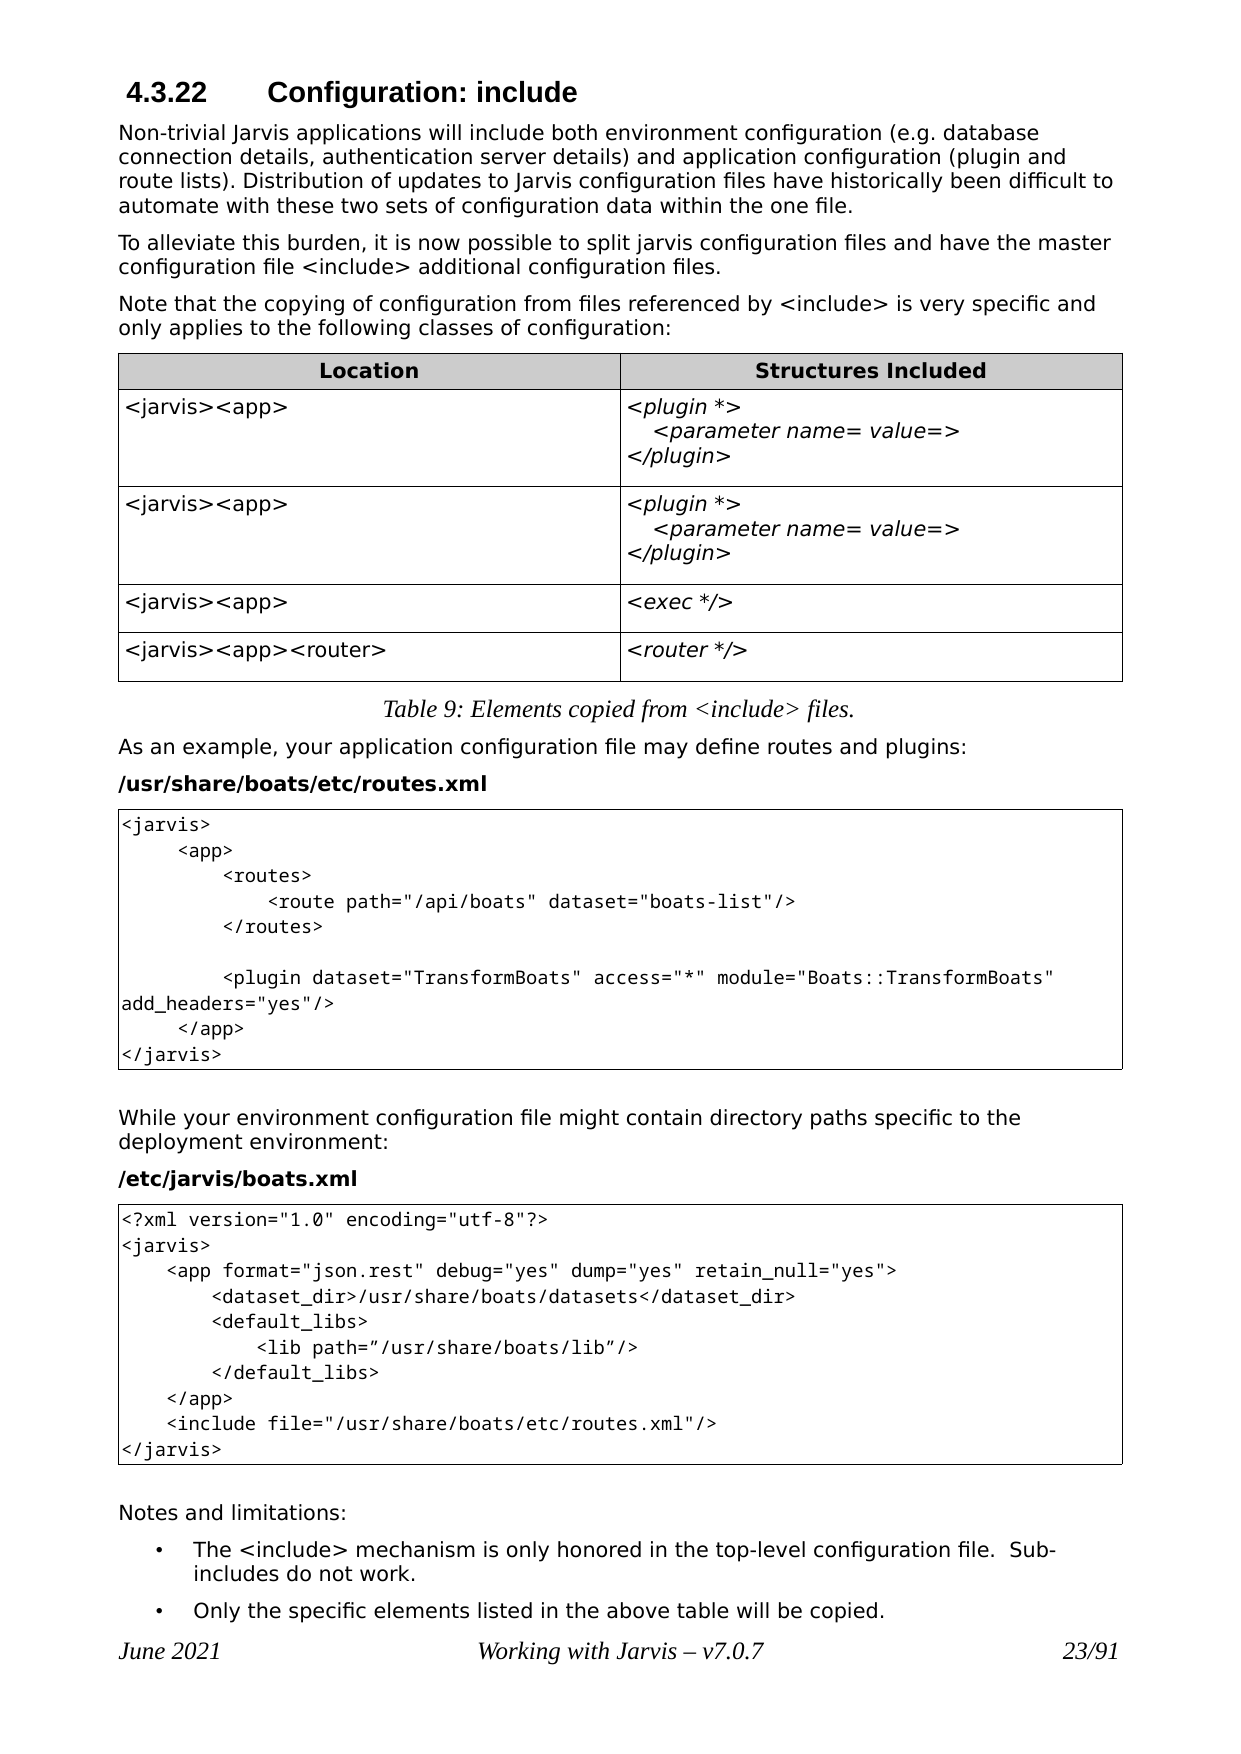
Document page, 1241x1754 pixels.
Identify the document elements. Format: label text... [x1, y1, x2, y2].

text </app> [119, 1382, 1122, 1408]
text <?xml version="1.0" encoding="utf-8"?> [119, 1205, 1122, 1229]
text <default_libs> [119, 1306, 1122, 1331]
text <dataset_dir>/usr/share/boats/datasets</dataset_dir> [119, 1280, 1122, 1306]
table_cell <router */> [621, 633, 1122, 681]
text <app format="json.rest" debug="yes" dump="yes" retain_null="yes"> [119, 1255, 1122, 1280]
text Non-trivial Jarvis applications will include both environment configuration (e.g. database connection details, authentication server details) and application configuration (plugin and route lists). Distribution of updates to Jarvis configuration files have historically been difficult to automate with these two sets of configuration data within the one file. [118, 121, 1122, 218]
text </jarvis> [119, 1038, 1122, 1069]
text <lib path=”/usr/share/boats/lib”/> [119, 1331, 1122, 1357]
text /etc/jarvis/boats.xml [118, 1167, 1122, 1191]
list The <include> mechanism is only honored in the top-level configuration file. Sub-includes do not work. [156, 1538, 1122, 1586]
text <jarvis> [119, 810, 1122, 834]
table_header Location [119, 354, 620, 389]
text <include file="/usr/share/boats/etc/routes.xml"/> [119, 1408, 1122, 1433]
text Notes and limitations: [118, 1501, 1122, 1525]
table_cell <jarvis><app><router> [119, 633, 620, 681]
table_cell <exec */> [621, 585, 1122, 632]
text Table 9: Elements copied from <include> files. [118, 694, 1122, 723]
text While your environment configuration file might contain directory paths specific to the deployment environment: [118, 1106, 1122, 1154]
table_cell <jarvis><app> [119, 487, 620, 583]
text <plugin dataset="TransformBoats" access="*" module="Boats::TransformBoats" add_headers="yes"/> [119, 962, 1122, 1013]
text </default_libs> [119, 1357, 1122, 1382]
list Only the specific elements listed in the above table will be copied. [156, 1599, 1122, 1623]
text <route path="/api/boats" dataset="boats-list"/> [119, 885, 1122, 911]
table_cell <plugin *> <parameter name= value=> </plugin> [621, 487, 1122, 583]
table_cell <plugin *> <parameter name= value=> </plugin> [621, 390, 1122, 486]
text </app> [119, 1013, 1122, 1038]
text To alleviate this burden, it is now possible to split jarvis configuration files and have the master configuration file <include> additional configuration files. [118, 231, 1122, 279]
table_cell <jarvis><app> [119, 585, 620, 632]
text As an example, your application configuration file may define routes and plugins: [118, 735, 1122, 759]
text <jarvis> [119, 1229, 1122, 1255]
text /usr/share/boats/etc/routes.xml [118, 772, 1122, 796]
subtitle Configuration: include [118, 75, 1122, 108]
text </routes> [119, 911, 1122, 939]
text <routes> [119, 860, 1122, 885]
text Note that the copying of configuration from files referenced by <include> is very specific and only applies to the following classes of configuration: [118, 292, 1122, 340]
text <app> [119, 834, 1122, 860]
table_header Structures Included [621, 354, 1122, 389]
text </jarvis> [119, 1433, 1122, 1464]
table_cell <jarvis><app> [119, 390, 620, 486]
